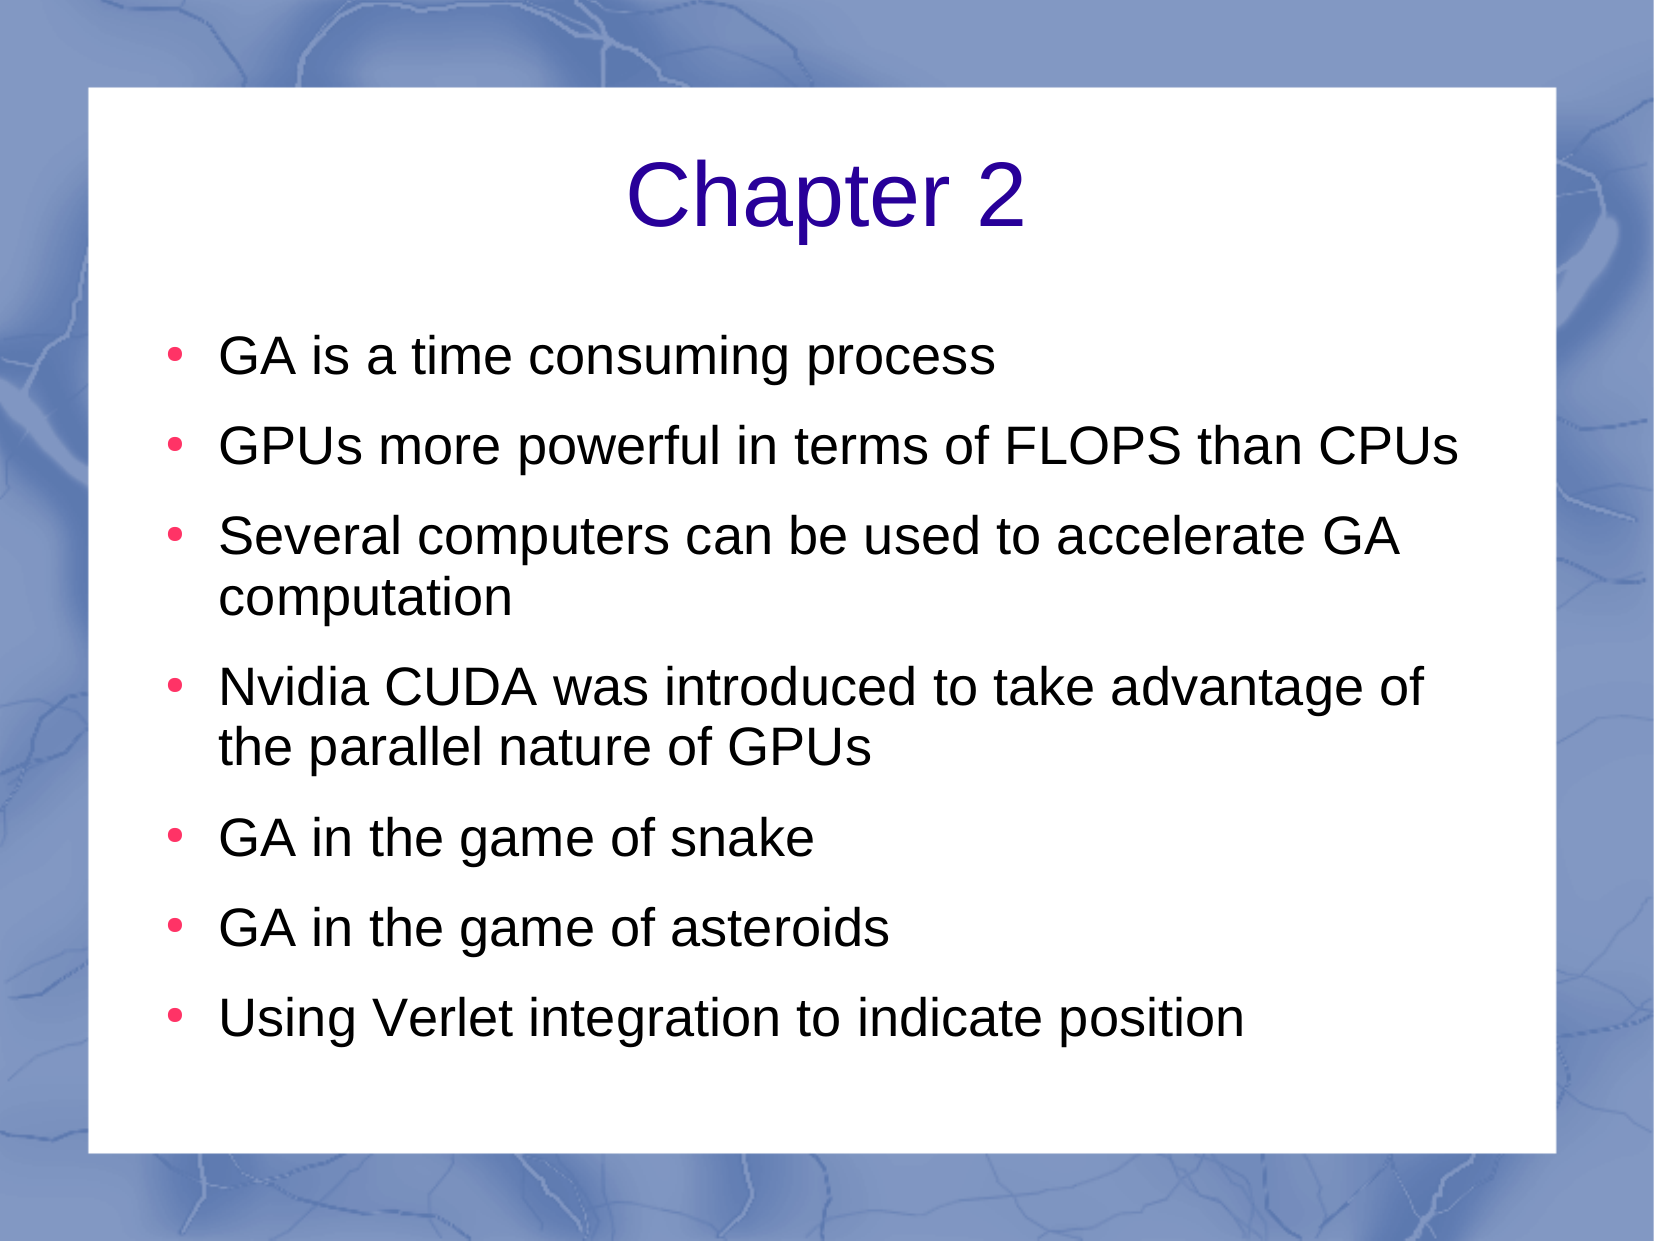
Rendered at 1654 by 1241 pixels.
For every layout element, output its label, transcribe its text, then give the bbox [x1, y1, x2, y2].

title Chapter 2 [118, 98, 1536, 291]
list GA is a time consuming process GPUs more powerful in terms of FLOPS than CPUs Several computers can be used to accelerate GA computation Nvidia CUDA was introduced to take advantage of the parallel nature of GPUs GA in the game of snake GA in the game of asteroids Using Verlet integration to indicate position [147, 325, 1506, 1048]
picture [0, 0, 1654, 1241]
